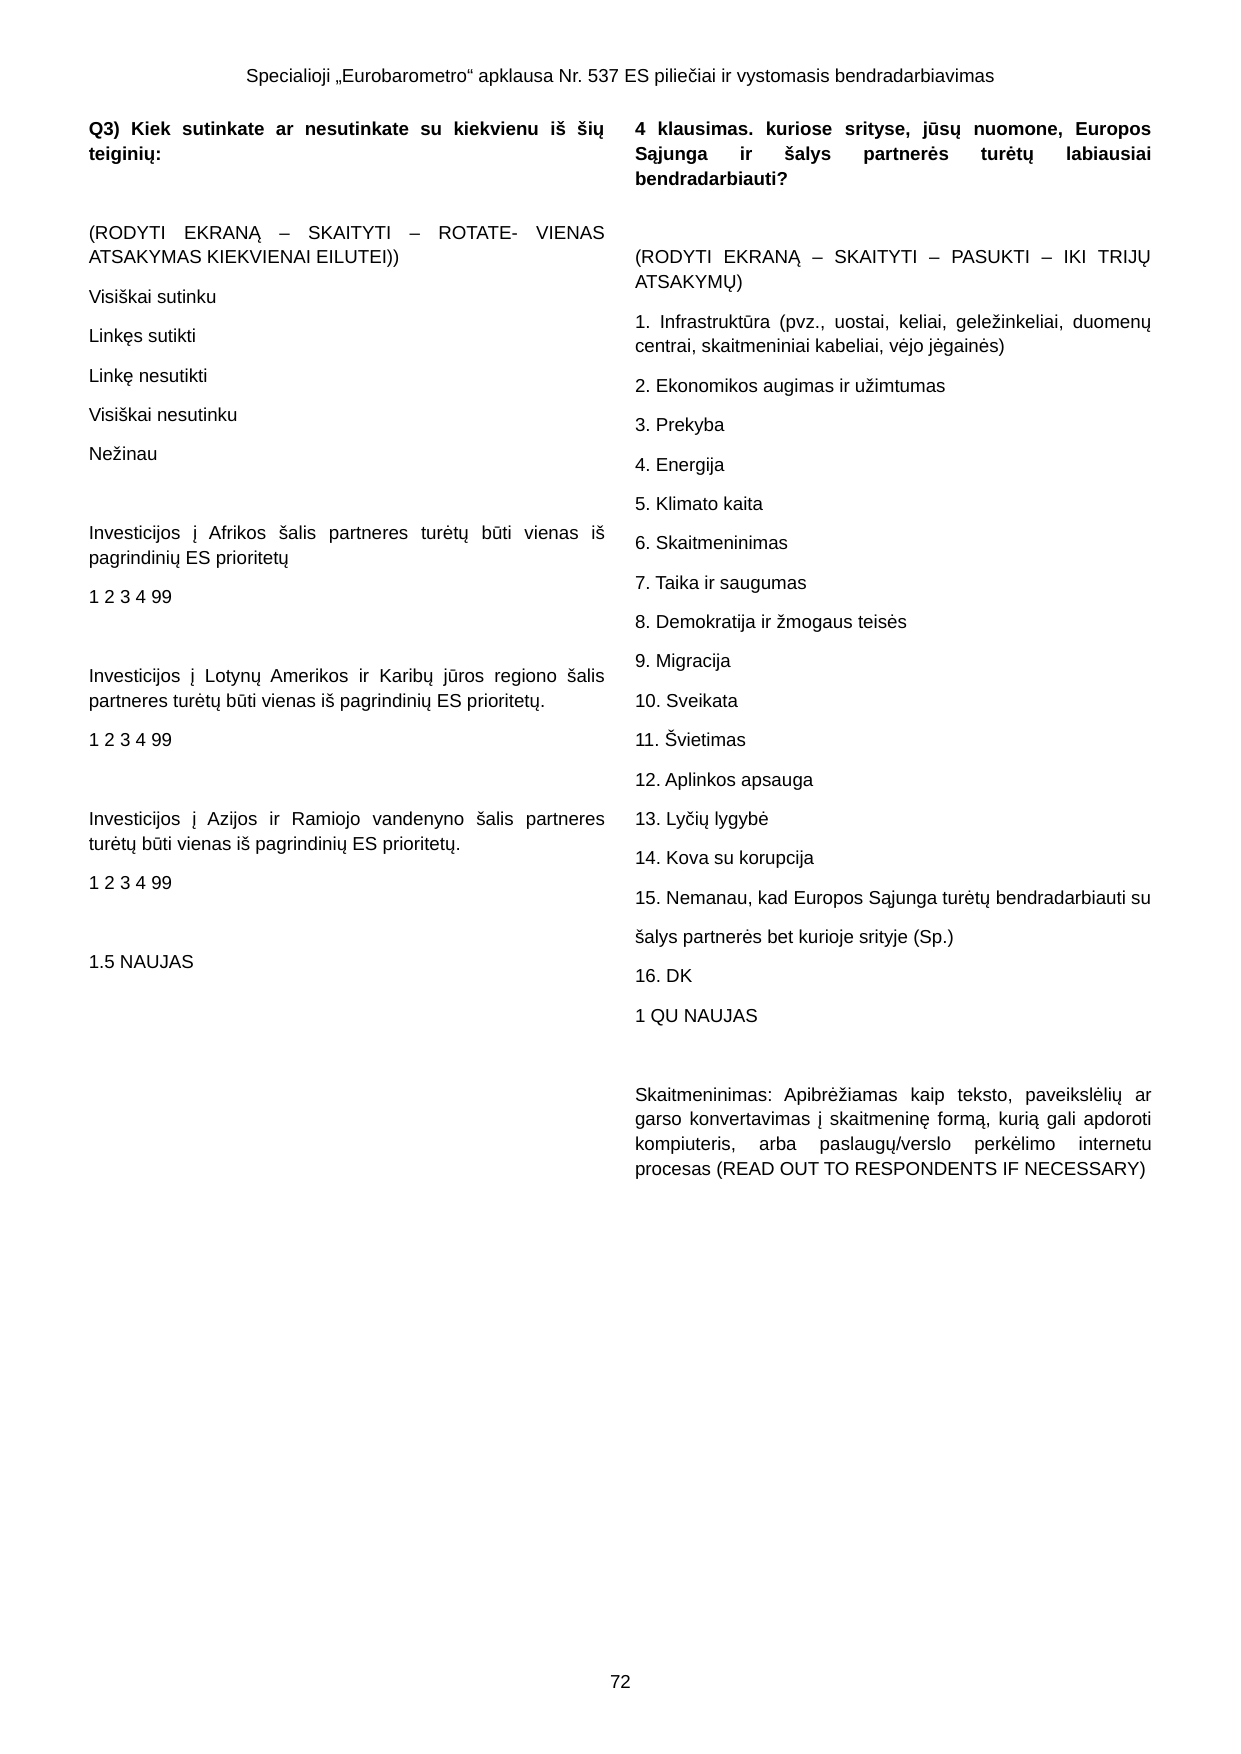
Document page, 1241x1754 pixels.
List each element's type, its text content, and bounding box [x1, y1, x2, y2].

text 5. Klimato kaita [635, 493, 1152, 514]
text Q3) Kiek sutinkate ar nesutinkate su kiekvienu iš šių teiginių: [88, 118, 605, 164]
text (RODYTI EKRANĄ – SKAITYTI – PASUKTI – IKI TRIJŲ ATSAKYMŲ) [635, 246, 1152, 293]
text 7. Taika ir saugumas [635, 572, 1152, 593]
text 3. Prekyba [635, 414, 1152, 436]
text 16. DK [635, 965, 1152, 987]
text (RODYTI EKRANĄ – SKAITYTI – ROTATE- VIENAS ATSAKYMAS KIEKVIENAI EILUTEI)) [88, 222, 605, 268]
text šalys partnerės bet kurioje srityje (Sp.) [635, 926, 1152, 947]
text 1 2 3 4 99 [88, 586, 605, 608]
text 11. Švietimas [635, 729, 1152, 751]
text 6. Skaitmeninimas [635, 532, 1152, 554]
text Investicijos į Azijos ir Ramiojo vandenyno šalis partneres turėtų būti vienas iš pagrindinių ES prioritetų. [88, 808, 605, 854]
text Nežinau [88, 443, 605, 465]
text Linkęs sutikti [88, 325, 605, 347]
text 2. Ekonomikos augimas ir užimtumas [635, 375, 1152, 396]
text 1 2 3 4 99 [88, 729, 605, 751]
text Linkę nesutikti [88, 364, 605, 386]
text 8. Demokratija ir žmogaus teisės [635, 611, 1152, 632]
text Visiškai nesutinku [88, 404, 605, 425]
text 10. Sveikata [635, 690, 1152, 711]
text Investicijos į Afrikos šalis partneres turėtų būti vienas iš pagrindinių ES prioritetų [88, 522, 605, 568]
text 15. Nemanau, kad Europos Sąjunga turėtų bendradarbiauti su [635, 887, 1152, 908]
text 14. Kova su korupcija [635, 847, 1152, 869]
text 1 2 3 4 99 [88, 872, 605, 893]
text Skaitmeninimas: Apibrėžiamas kaip teksto, paveikslėlių ar garso konvertavimas į skaitmeninę formą, kurią gali apdoroti kompiuteris, arba paslaugų/verslo perkėlimo internetu procesas (READ OUT TO RESPONDENTS IF NECESSARY) [635, 1083, 1152, 1179]
text 1. Infrastruktūra (pvz., uostai, keliai, geležinkeliai, duomenų centrai, skaitmeniniai kabeliai, vėjo jėgainės) [635, 311, 1152, 357]
text 1.5 NAUJAS [88, 951, 605, 972]
text 12. Aplinkos apsauga [635, 768, 1152, 790]
text 13. Lyčių lygybė [635, 808, 1152, 829]
text 1 QU NAUJAS [635, 1005, 1152, 1026]
text 4 klausimas. kuriose srityse, jūsų nuomone, Europos Sąjunga ir šalys partnerės turėtų labiausiai bendradarbiauti? [635, 118, 1152, 189]
text 9. Migracija [635, 650, 1152, 672]
text Visiškai sutinku [88, 286, 605, 307]
text Investicijos į Lotynų Amerikos ir Karibų jūros regiono šalis partneres turėtų būti vienas iš pagrindinių ES prioritetų. [88, 665, 605, 711]
text 4. Energija [635, 453, 1152, 475]
